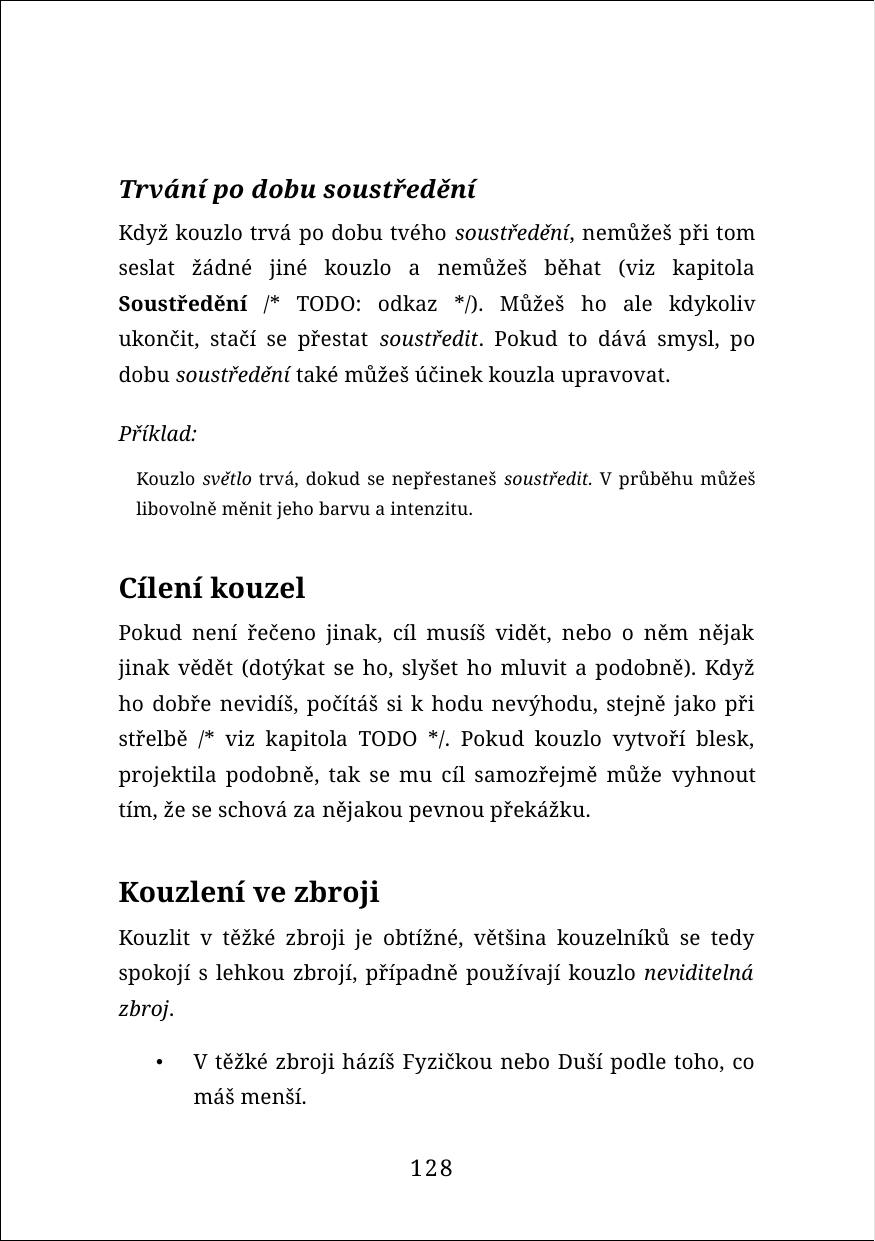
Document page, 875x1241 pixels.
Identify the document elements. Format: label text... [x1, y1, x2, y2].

subtitle Trvání po dobu soustředění [118, 172, 756, 206]
list V těžké zbroji házíš Fyzičkou nebo Duší podle toho, co máš menší. [156, 1047, 756, 1111]
text Kouzlit v těžké zbroji je obtížné, většina kouzelníků se tedy spokojí s lehkou zbrojí, případně používají kouzlo neviditelná zbroj. [118, 923, 756, 1022]
subtitle Kouzlení ve zbroji [118, 872, 756, 911]
text Kouzlo světlo trvá, dokud se nepřestaneš soustředit. V průběhu můžeš libovolně měnit jeho barvu a intenzitu. [136, 466, 756, 521]
text Pokud není řečeno jinak, cíl musíš vidět, nebo o něm nějak jinak vědět (dotýkat se ho, slyšet ho mluvit a podobně). Když ho dobře nevidíš, počítáš si k hodu nevýhodu, stejně jako při střelbě /* viz kapitola TODO */. Pokud kouzlo vytvoří blesk, projektila podobně, tak se mu cíl samozřejmě může vyhnout tím, že se schová za nějakou pevnou překážku. [118, 618, 756, 824]
text Když kouzlo trvá po dobu tvého soustředění, nemůžeš při tom seslat žádné jiné kouzlo a nemůžeš běhat (viz kapitola Soustředění /* TODO: odkaz */). Můžeš ho ale kdykoliv ukončit, stačí se přestat soustředit. Pokud to dává smysl, po dobu soustředění také můžeš účinek kouzla upravovat. [118, 218, 756, 388]
text Příklad: [118, 419, 756, 447]
subtitle Cílení kouzel [118, 568, 756, 606]
